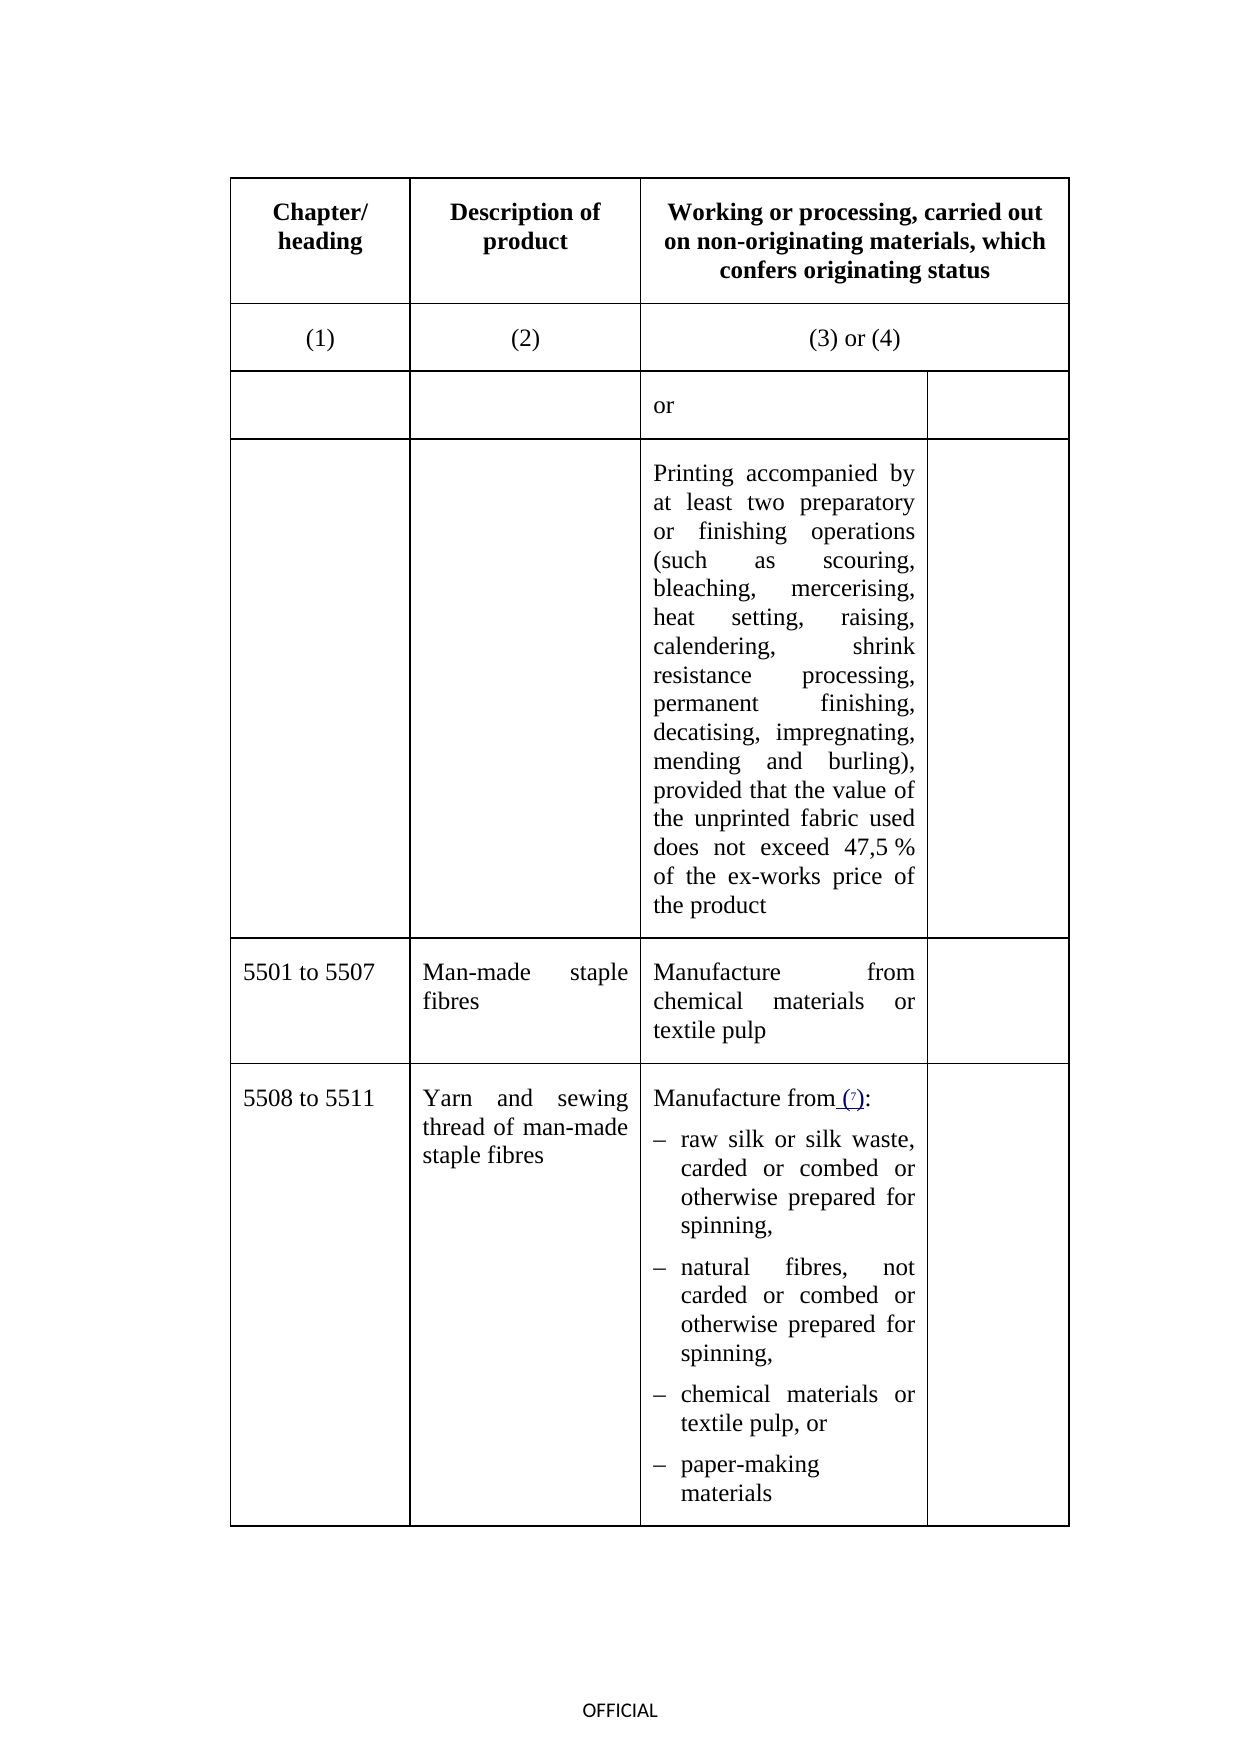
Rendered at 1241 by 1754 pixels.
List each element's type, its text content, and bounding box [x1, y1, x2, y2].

table_cell [231, 372, 409, 438]
table_cell Printing accompanied by at least two preparatory or finishing operations (such as scouring, bleaching, mercerising, heat setting, raising, calendering, shrink resistance processing, permanent finishing, decatising, impregnating, mending and burling), provided that the value of the unprinted fabric used does not exceed 47,5 % of the ex-works price of the product [641, 440, 927, 937]
table_cell Yarn and sewing thread of man-made staple fibres [411, 1064, 640, 1525]
table_cell – [653, 1245, 681, 1373]
table_cell [928, 939, 1068, 1062]
table_cell [231, 440, 409, 937]
table_cell Man-made staple fibres [411, 939, 640, 1062]
table_cell (2) [411, 304, 640, 370]
table_header raw silk or silk waste, carded or combed or otherwise prepared for spinning, [681, 1118, 915, 1245]
table_header – [653, 1118, 681, 1245]
table_cell 5501 to 5507 [231, 939, 409, 1062]
table_header Working or processing, carried out on non-originating materials, which confers originating status [641, 179, 1068, 302]
table_cell [928, 1064, 1068, 1525]
table_cell [411, 372, 640, 438]
table_cell Manufacture from chemical materials or textile pulp [641, 939, 927, 1062]
table_cell paper-making materials [681, 1443, 915, 1513]
table_header Chapter/ heading [231, 179, 409, 302]
table_cell (1) [231, 304, 409, 370]
table_cell chemical materials or textile pulp, or [681, 1373, 915, 1443]
table_cell or [641, 372, 927, 438]
table_cell – [653, 1443, 681, 1513]
table_cell [928, 372, 1068, 438]
table_cell (3) or (4) [641, 304, 1068, 370]
table_cell [411, 440, 640, 937]
table_cell natural fibres, not carded or combed or otherwise prepared for spinning, [681, 1245, 915, 1373]
table_header Description of product [411, 179, 640, 302]
table_cell – [653, 1373, 681, 1443]
table_cell 5508 to 5511 [231, 1064, 409, 1525]
table_cell [928, 440, 1068, 937]
table_cell Manufacture from (7): [641, 1064, 927, 1525]
